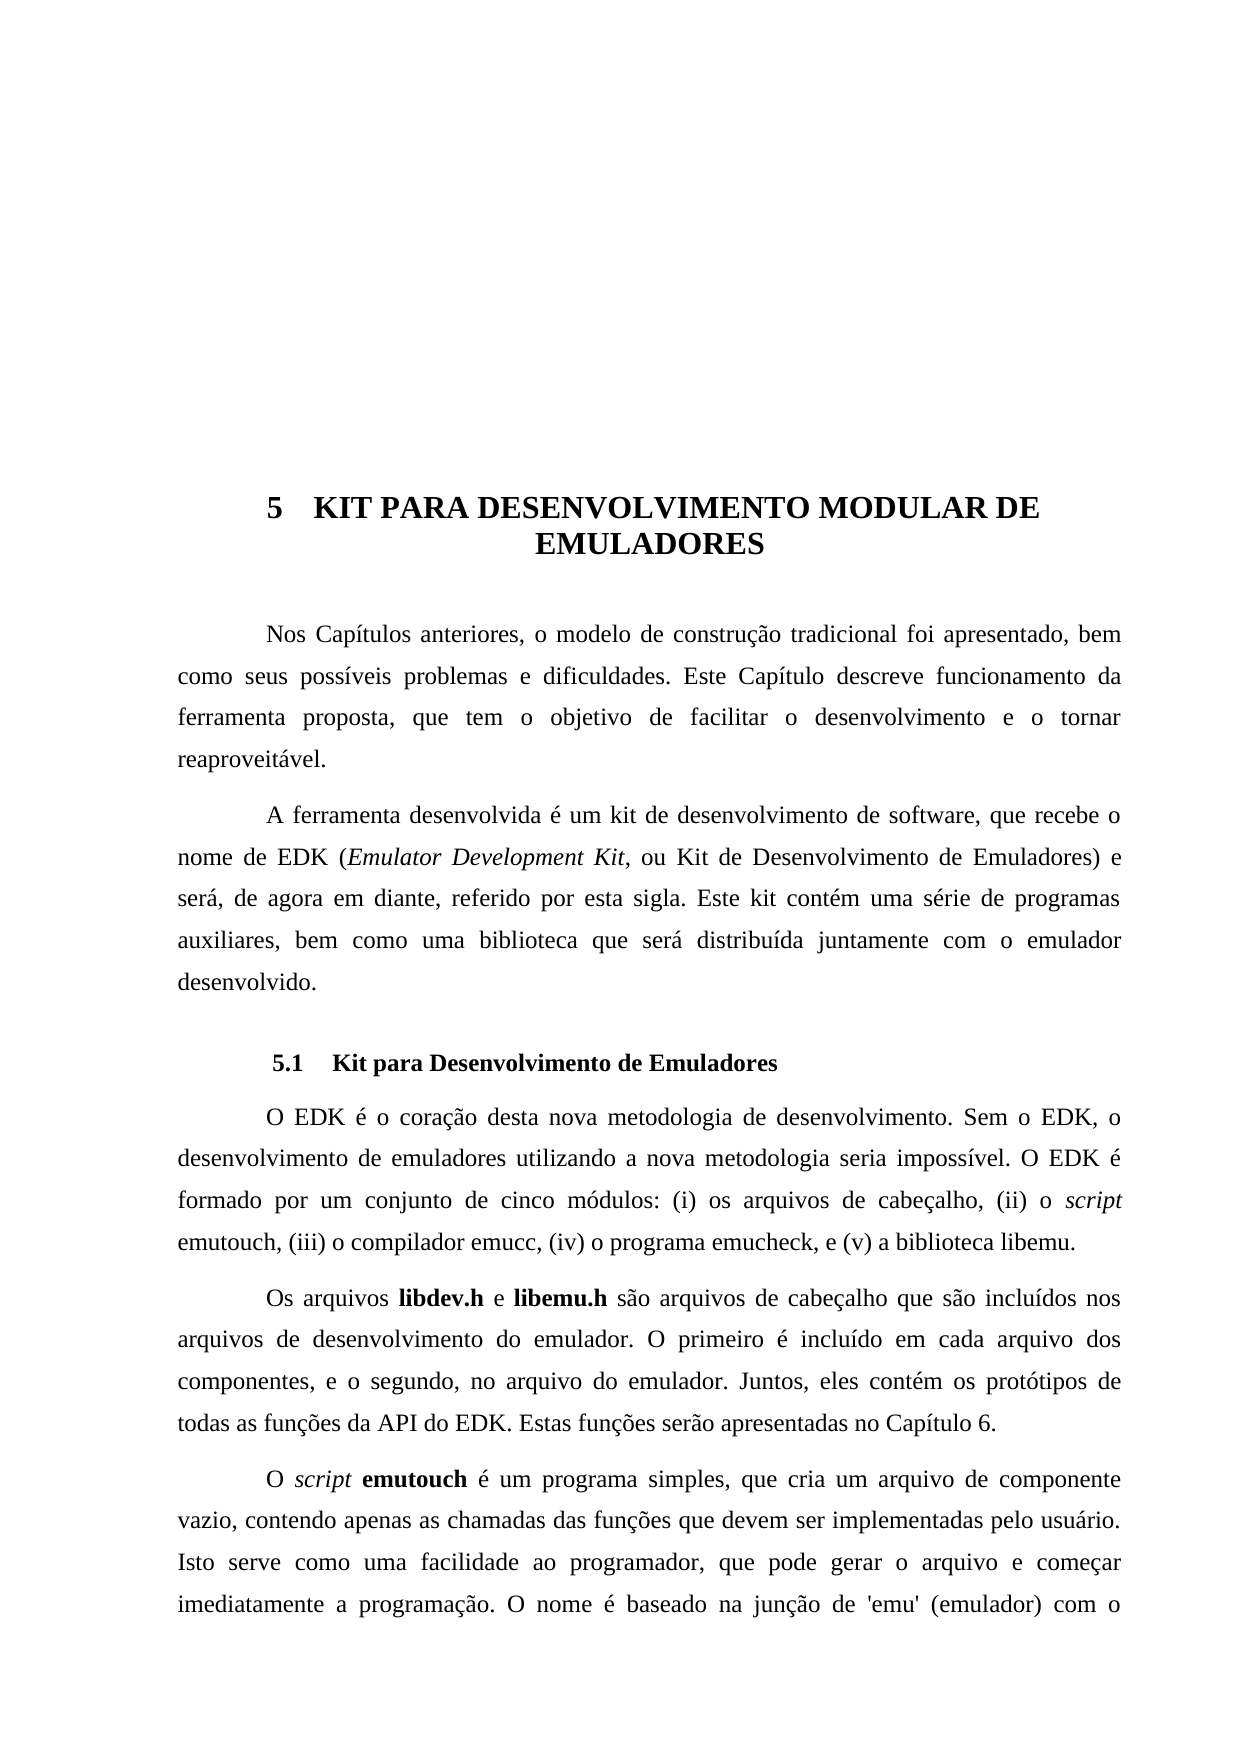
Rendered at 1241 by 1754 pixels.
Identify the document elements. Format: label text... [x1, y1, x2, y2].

subtitle Kit para Desenvolvimento de Emuladores [177, 1049, 1122, 1077]
text Os arquivos libdev.h e libemu.h são arquivos de cabeçalho que são incluídos nos arquivos de desenvolvimento do emulador. O primeiro é incluído em cada arquivo dos componentes, e o segundo, no arquivo do emulador. Juntos, eles contém os protótipos de todas as funções da API do EDK. Estas funções serão apresentadas no Capítulo 6. [177, 1284, 1122, 1436]
text O script emutouch é um programa simples, que cria um arquivo de componente vazio, contendo apenas as chamadas das funções que devem ser implementadas pelo usuário. Isto serve como uma facilidade ao programador, que pode gerar o arquivo e começar imediatamente a programação. O nome é baseado na junção de 'emu' (emulador) com o [177, 1465, 1122, 1617]
text O EDK é o coração desta nova metodologia de desenvolvimento. Sem o EDK, o desenvolvimento de emuladores utilizando a nova metodologia seria impossível. O EDK é formado por um conjunto de cinco módulos: (i) os arquivos de cabeçalho, (ii) o script emutouch, (iii) o compilador emucc, (iv) o programa emucheck, e (v) a biblioteca libemu. [177, 1103, 1122, 1255]
text A ferramenta desenvolvida é um kit de desenvolvimento de software, que recebe o nome de EDK (Emulator Development Kit, ou Kit de Desenvolvimento de Emuladores) e será, de agora em diante, referido por esta sigla. Este kit contém uma série de programas auxiliares, bem como uma biblioteca que será distribuída juntamente com o emulador desenvolvido. [177, 801, 1122, 995]
subtitle Kit para Desenvolvimento Modular de Emuladores [177, 490, 1122, 561]
text Nos Capítulos anteriores, o modelo de construção tradicional foi apresentado, bem como seus possíveis problemas e dificuldades. Este Capítulo descreve funcionamento da ferramenta proposta, que tem o objetivo de facilitar o desenvolvimento e o tornar reaproveitável. [177, 620, 1122, 773]
